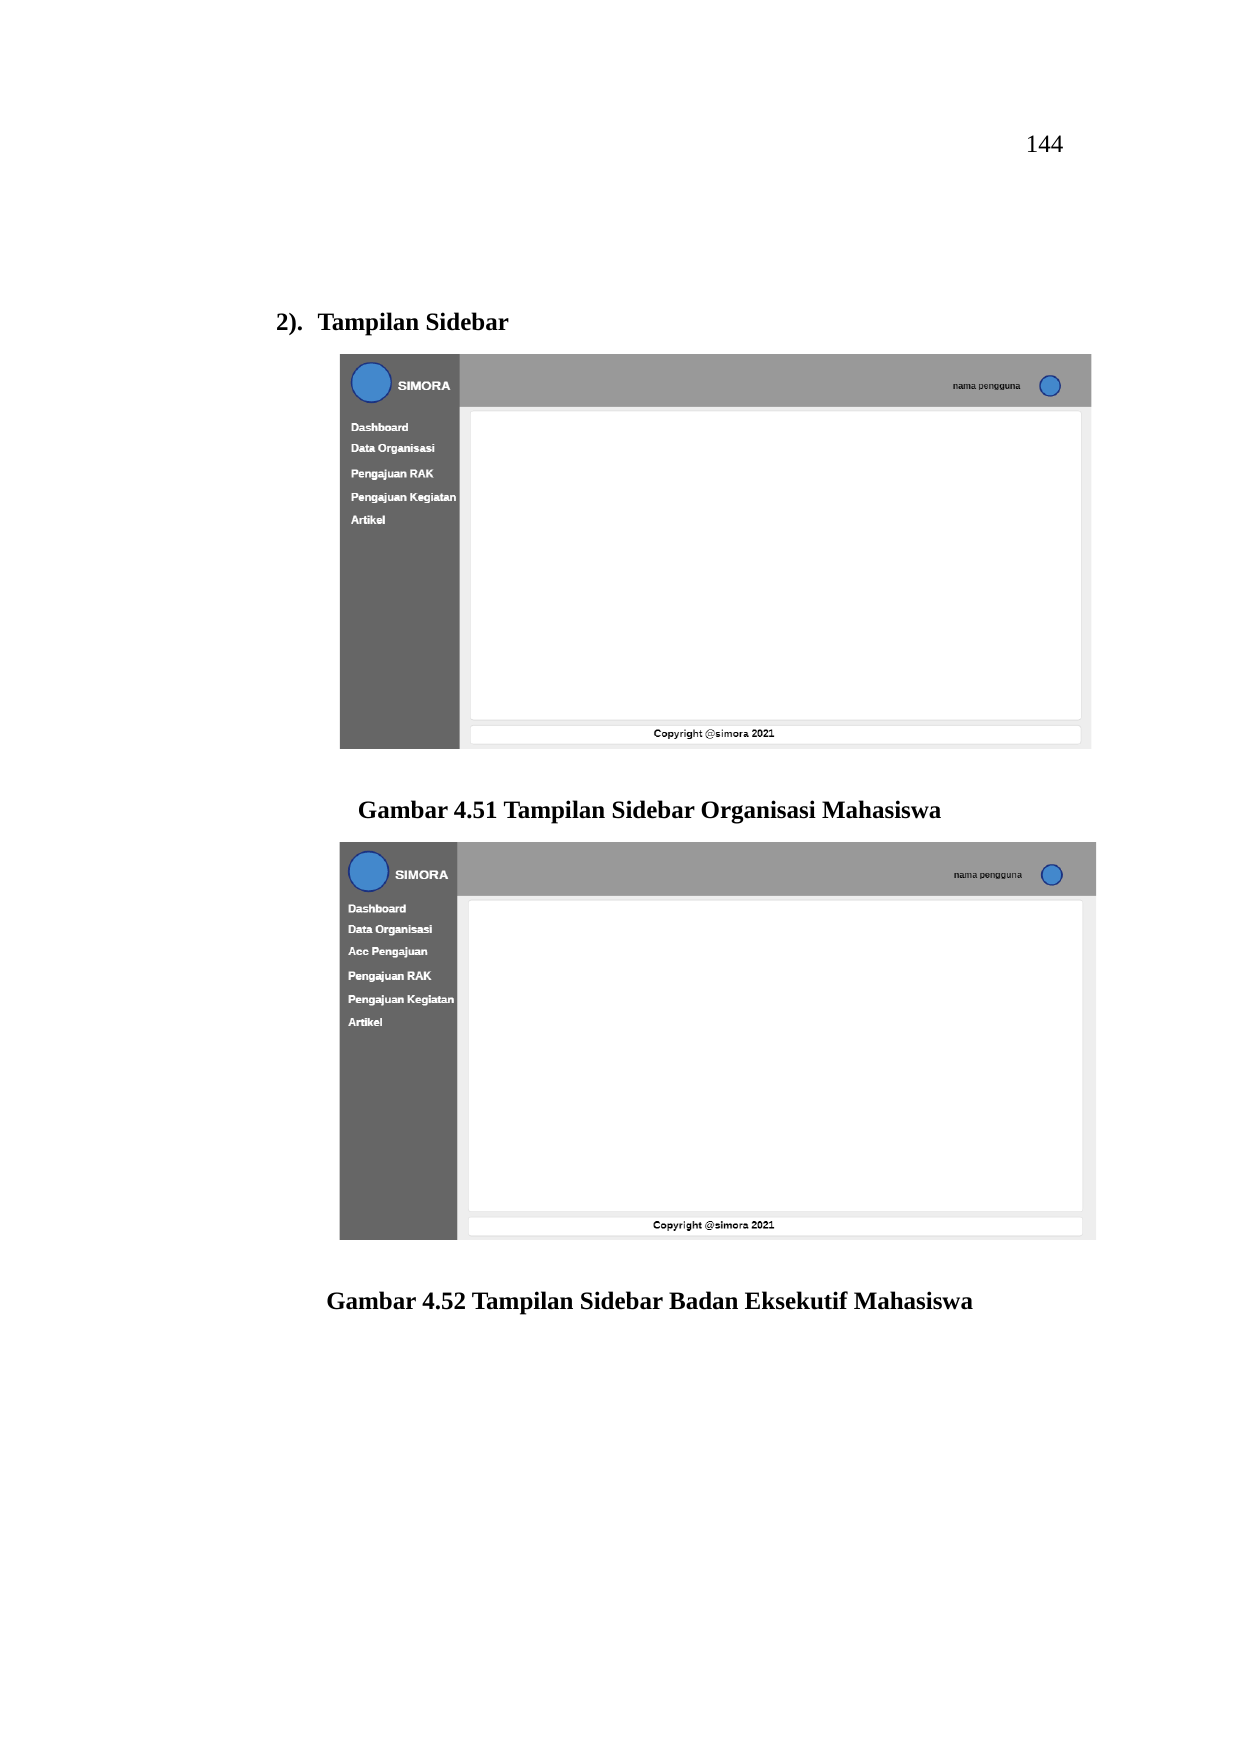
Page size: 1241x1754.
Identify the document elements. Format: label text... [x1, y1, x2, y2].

table_header [374, 1240, 1062, 1274]
list Tampilan Sidebar [276, 307, 1063, 336]
table_header [369, 349, 1062, 354]
picture [339, 354, 1092, 749]
table_header [369, 749, 1062, 783]
text Gambar 4.52 Tampilan Sidebar Badan Eksekutif Mahasiswa [236, 1286, 1063, 1315]
table_header [374, 837, 1062, 842]
picture [339, 842, 1097, 1240]
text Gambar 4.51 Tampilan Sidebar Organisasi Mahasiswa [236, 796, 1063, 824]
